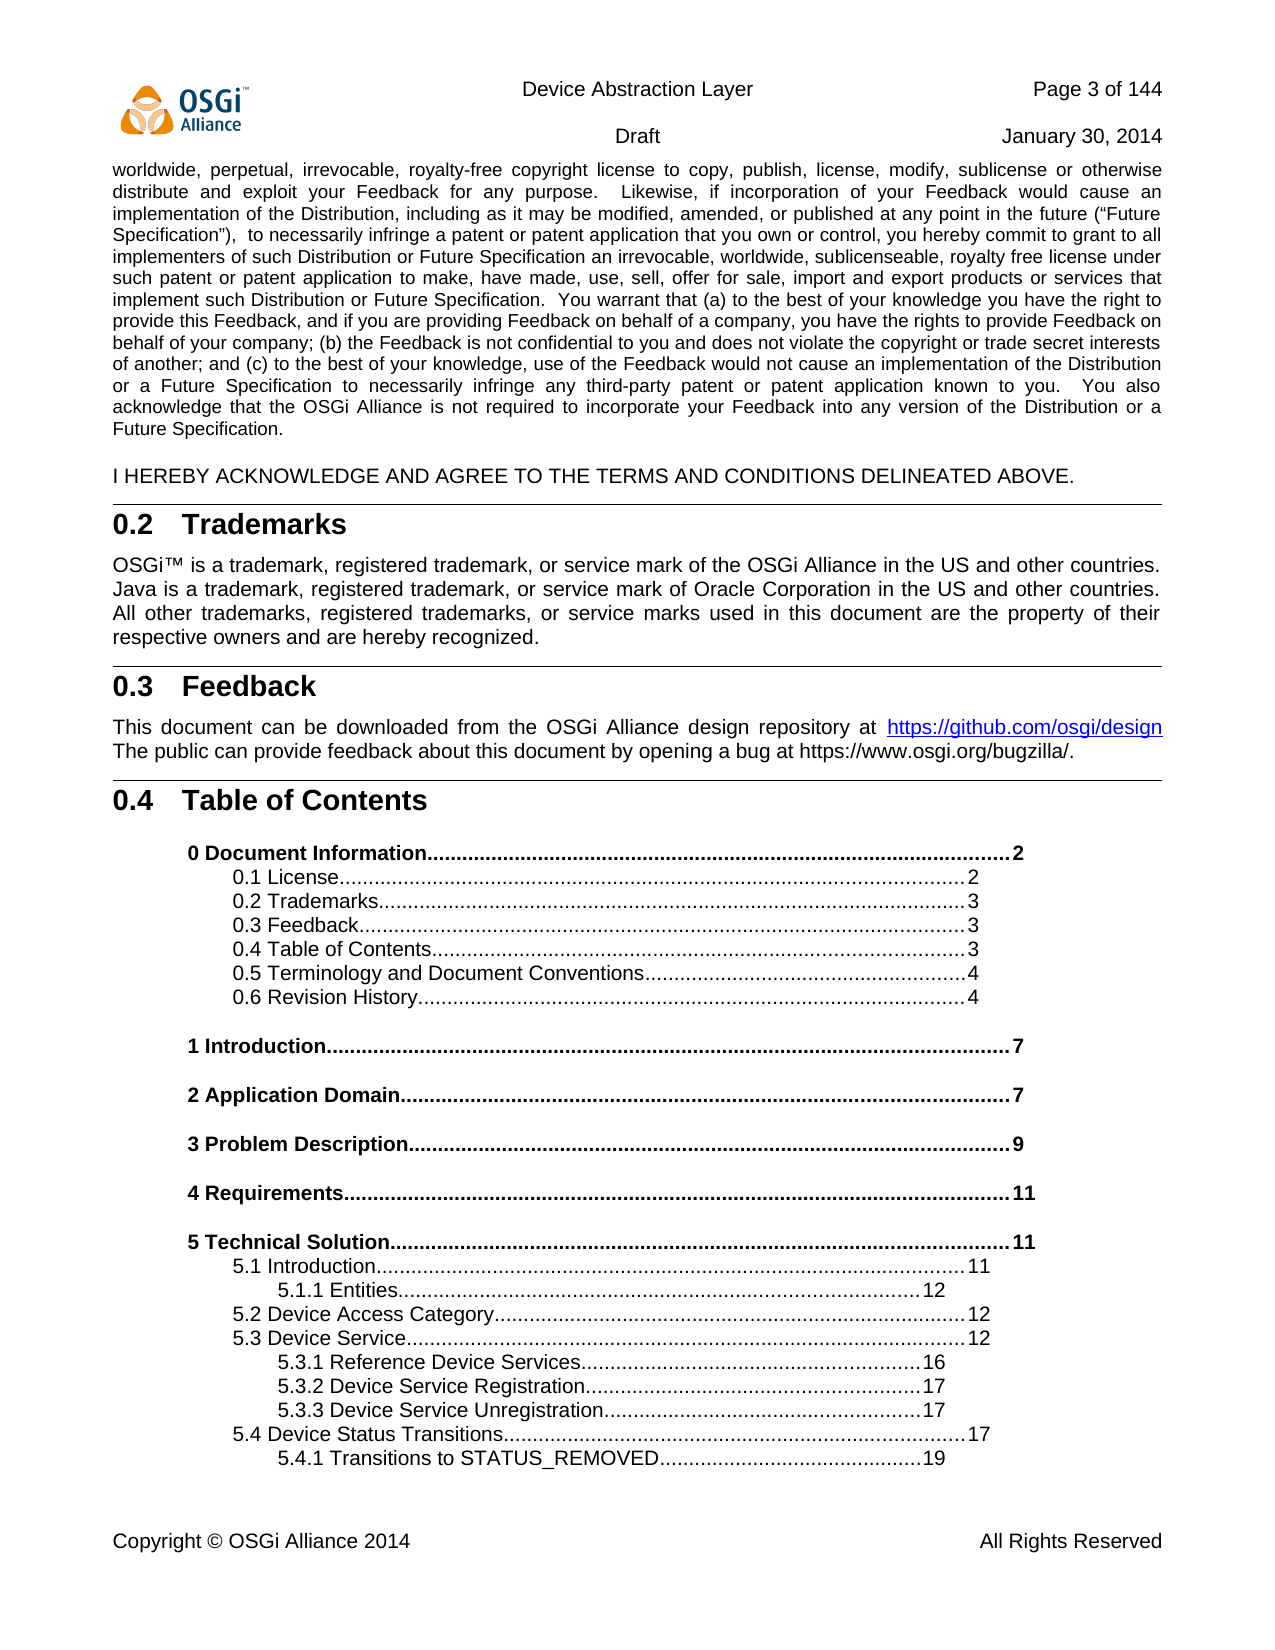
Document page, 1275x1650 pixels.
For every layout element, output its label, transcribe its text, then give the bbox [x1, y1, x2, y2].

subtitle Table of Contents [112, 781, 1162, 816]
subtitle Trademarks [112, 505, 1162, 541]
text I HEREBY ACKNOWLEDGE AND AGREE TO THE TERMS AND CONDITIONS DELINEATED ABOVE. [112, 463, 1162, 487]
text 0.6 Revision History 4 [232, 985, 1162, 1009]
text 0.2 Trademarks 3 [232, 889, 1162, 913]
text 4 Requirements 11 [187, 1181, 1162, 1205]
text 1 Introduction 7 [187, 1034, 1162, 1058]
text OSGi™ is a trademark, registered trademark, or service mark of the OSGi Alliance in the US and other countries. Java is a trademark, registered trademark, or service mark of Oracle Corporation in the US and other countries. All other trademarks, registered trademarks, or service marks used in this document are the property of their respective owners and are hereby recognized. [112, 553, 1162, 649]
text 5.1.1 Entities 12 [277, 1278, 1162, 1302]
text worldwide, perpetual, irrevocable, royalty-free copyright license to copy, publish, license, modify, sublicense or otherwise distribute and exploit your Feedback for any purpose. Likewise, if incorporation of your Feedback would cause an implementation of the Distribution, including as it may be modified, amended, or published at any point in the future (“Future Specification”), to necessarily infringe a patent or patent application that you own or control, you hereby commit to grant to all implementers of such Distribution or Future Specification an irrevocable, worldwide, sublicenseable, royalty free license under such patent or patent application to make, have made, use, sell, offer for sale, import and export products or services that implement such Distribution or Future Specification. You warrant that (a) to the best of your knowledge you have the right to provide this Feedback, and if you are providing Feedback on behalf of a company, you have the rights to provide Feedback on behalf of your company; (b) the Feedback is not confidential to you and does not violate the copyright or trade secret interests of another; and (c) to the best of your knowledge, use of the Feedback would not cause an implementation of the Distribution or a Future Specification to necessarily infringe any third-party patent or patent application known to you. You also acknowledge that the OSGi Alliance is not required to incorporate your Feedback into any version of the Distribution or a Future Specification. [112, 159, 1162, 439]
text 5.4.1 Transitions to STATUS_REMOVED 19 [277, 1445, 1162, 1469]
text This document can be downloaded from the OSGi Alliance design repository at https://github.com/osgi/design The public can provide feedback about this document by opening a bug at https://www.osgi.org/bugzilla/. [112, 715, 1162, 763]
picture [113, 78, 257, 142]
text 0.1 License 2 [232, 865, 1162, 889]
text 5.2 Device Access Category 12 [232, 1302, 1162, 1326]
text 5.1 Introduction 11 [232, 1254, 1162, 1278]
text 0 Document Information 2 [187, 841, 1162, 865]
subtitle Feedback [112, 667, 1162, 702]
text 5 Technical Solution 11 [187, 1230, 1162, 1254]
text 0.5 Terminology and Document Conventions 4 [232, 961, 1162, 985]
text 5.4 Device Status Transitions 17 [232, 1421, 1162, 1445]
text 5.3.3 Device Service Unregistration 17 [277, 1397, 1162, 1421]
text 0.3 Feedback 3 [232, 913, 1162, 937]
text 2 Application Domain 7 [187, 1083, 1162, 1107]
text 5.3.2 Device Service Registration 17 [277, 1373, 1162, 1397]
text 0.4 Table of Contents 3 [232, 937, 1162, 961]
text 5.3 Device Service 12 [232, 1326, 1162, 1349]
text 3 Problem Description 9 [187, 1132, 1162, 1156]
text 5.3.1 Reference Device Services 16 [277, 1349, 1162, 1373]
